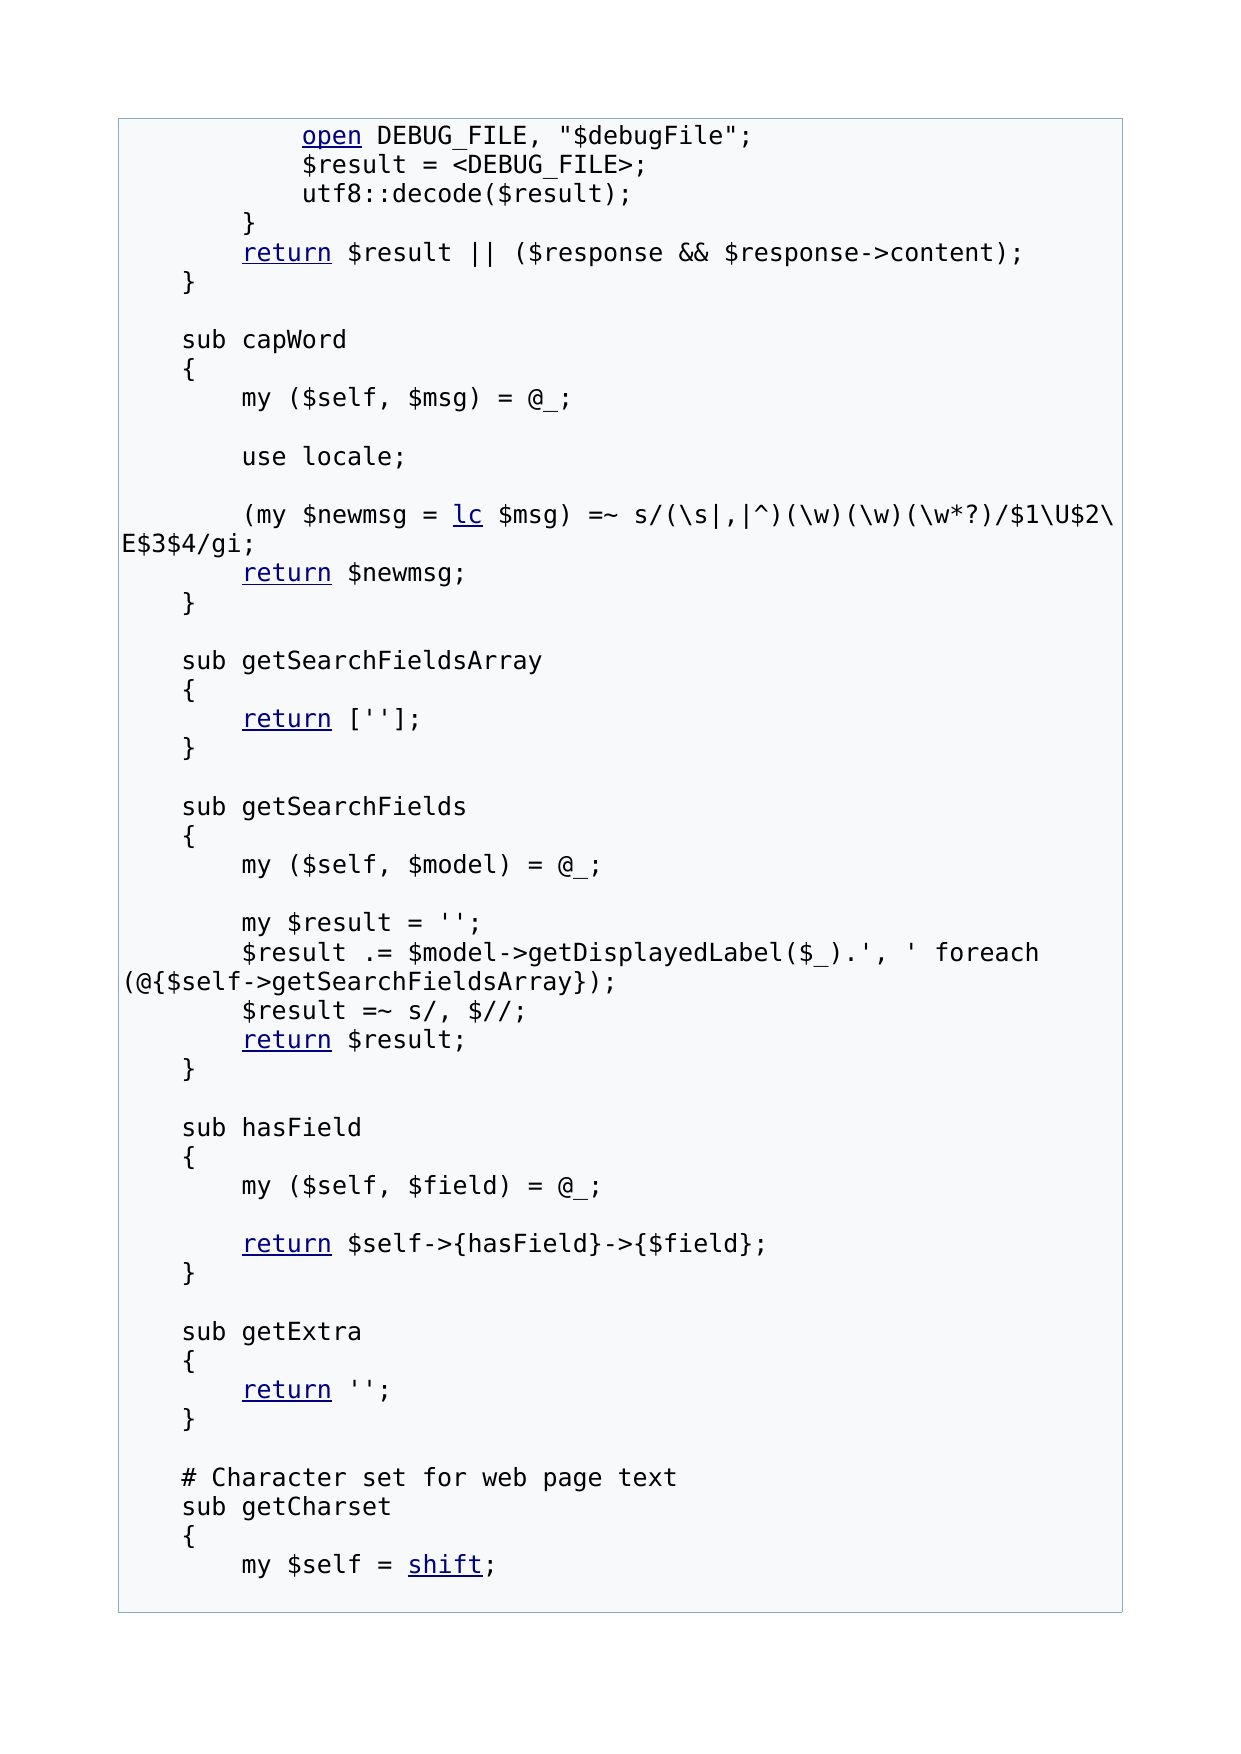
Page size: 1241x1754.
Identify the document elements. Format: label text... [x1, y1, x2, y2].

table_header open DEBUG_FILE, "$debugFile"; $result = <DEBUG_FILE>; utf8::decode($result); } return $result || ($response && $response->content); } sub capWord { my ($self, $msg) = @_; use locale; (my $newmsg = lc $msg) =~ s/(\s|,|^)(\w)(\w)(\w*?)/$1\U$2\E$3$4/gi; return $newmsg; } sub getSearchFieldsArray { return ['']; } sub getSearchFields { my ($self, $model) = @_; my $result = ''; $result .= $model->getDisplayedLabel($_).', ' foreach (@{$self->getSearchFieldsArray}); $result =~ s/, $//; return $result; } sub hasField { my ($self, $field) = @_; return $self->{hasField}->{$field}; } sub getExtra { return ''; } # Character set for web page text sub getCharset { my $self = shift; [119, 119, 1122, 1612]
